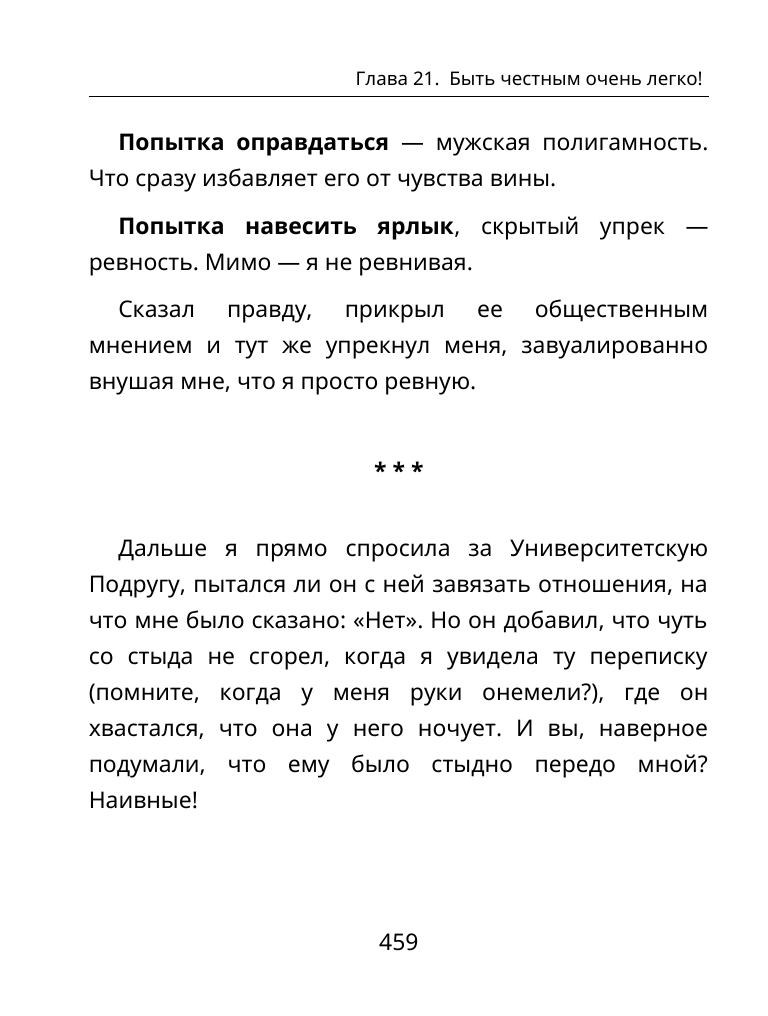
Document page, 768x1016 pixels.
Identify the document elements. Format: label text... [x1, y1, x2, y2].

text Сказал правду, прикрыл ее общественным мнением и тут же упрекнул меня, завуалированно внушая мне, что я просто ревную. [88, 293, 709, 396]
text Дальше я прямо спросила за Университетскую Подругу, пытался ли он с ней завязать отношения, на что мне было сказано: «Нет». Но он добавил, что чуть со стыда не сгорел, когда я увидела ту переписку (помните, когда у меня руки онемели?), где он хвастался, что она у него ночует. И вы, наверное подумали, что ему было стыдно передо мной? Наивные! [88, 532, 709, 815]
text Попытка оправдаться — мужская полигамность. Что сразу избавляет его от чувства вины. [88, 126, 709, 193]
subtitle * * * [88, 454, 709, 486]
text Попытка навесить ярлык, скрытый упрек — ревность. Мимо — я не ревнивая. [88, 210, 709, 277]
